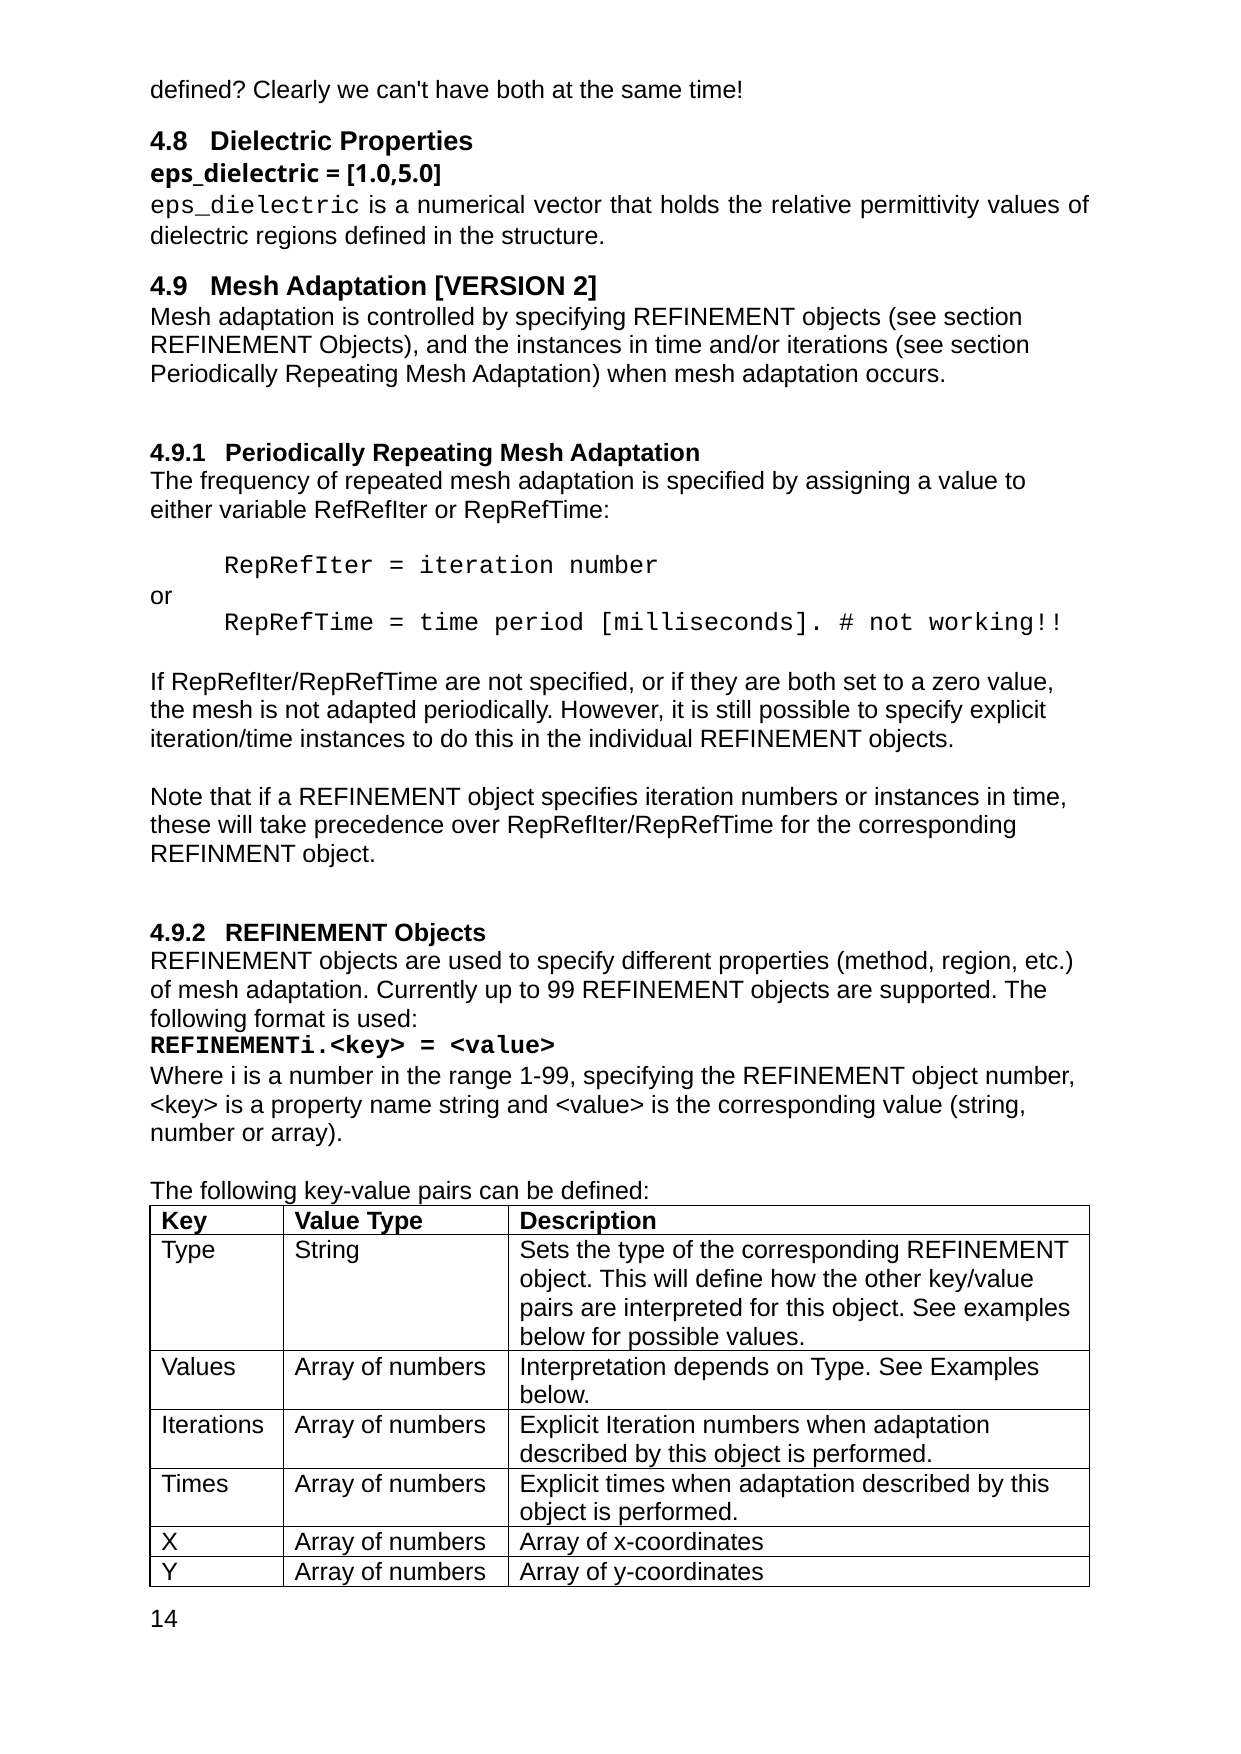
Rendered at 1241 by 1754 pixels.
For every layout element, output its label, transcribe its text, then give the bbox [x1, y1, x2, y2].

table_cell Array of numbers [284, 1469, 508, 1526]
text or [150, 581, 1090, 609]
table_cell Explicit times when adaptation described by this object is performed. [509, 1469, 1089, 1526]
table_cell Interpretation depends on Type. See Examples below. [509, 1351, 1089, 1409]
table_cell Iterations [151, 1410, 283, 1467]
table_header Description [509, 1206, 1089, 1234]
text eps_dielectric is a numerical vector that holds the relative permittivity values of dielectric regions defined in the structure. [150, 190, 1090, 249]
text RepRefIter = iteration number [150, 552, 1090, 581]
text defined? Clearly we can't have both at the same time! [150, 75, 1090, 104]
text RepRefTime = time period [milliseconds]. # not working!! [150, 609, 1090, 638]
text Where i is a number in the range 1-99, specifying the REFINEMENT object number, <key> is a property name string and <value> is the corresponding value (string, number or array). [150, 1061, 1090, 1147]
table_header Key [151, 1206, 283, 1234]
subtitle Mesh Adaptation [VERSION 2] [150, 270, 1090, 302]
table_cell Array of x-coordinates [509, 1527, 1089, 1556]
text The following key-value pairs can be defined: [150, 1176, 1090, 1204]
table_cell Type [151, 1235, 283, 1350]
table_cell Y [151, 1557, 283, 1586]
table_cell Array of numbers [284, 1527, 508, 1556]
text REFINEMENTi.<key> = <value> [150, 1032, 1090, 1061]
table_cell Array of numbers [284, 1410, 508, 1467]
subtitle Periodically Repeating Mesh Adaptation [150, 437, 1090, 466]
table_cell Times [151, 1469, 283, 1526]
table_cell X [151, 1527, 283, 1556]
table_cell String [284, 1235, 508, 1350]
text Mesh adaptation is controlled by specifying REFINEMENT objects (see section REFINEMENT Objects), and the instances in time and/or iterations (see section Periodically Repeating Mesh Adaptation) when mesh adaptation occurs. [150, 302, 1090, 388]
table_cell Sets the type of the corresponding REFINEMENT object. This will define how the other key/value pairs are interpreted for this object. See examples below for possible values. [509, 1235, 1089, 1350]
text Note that if a REFINEMENT object specifies iteration numbers or instances in time, these will take precedence over RepRefIter/RepRefTime for the corresponding REFINMENT object. [150, 782, 1090, 868]
table_cell Array of numbers [284, 1557, 508, 1586]
text eps_dielectric = [1.0,5.0] [150, 156, 1090, 190]
table_cell Explicit Iteration numbers when adaptation described by this object is performed. [509, 1410, 1089, 1467]
table_cell Values [151, 1351, 283, 1409]
text If RepRefIter/RepRefTime are not specified, or if they are both set to a zero value, the mesh is not adapted periodically. However, it is still possible to specify explicit iteration/time instances to do this in the individual REFINEMENT objects. [150, 667, 1090, 753]
table_cell Array of numbers [284, 1351, 508, 1409]
text REFINEMENT objects are used to specify different properties (method, region, etc.) of mesh adaptation. Currently up to 99 REFINEMENT objects are supported. The following format is used: [150, 946, 1090, 1032]
table_header Value Type [284, 1206, 508, 1234]
subtitle REFINEMENT Objects [150, 917, 1090, 946]
text The frequency of repeated mesh adaptation is specified by assigning a value to either variable RefRefIter or RepRefTime: [150, 466, 1090, 524]
table_cell Array of y-coordinates [509, 1557, 1089, 1586]
subtitle Dielectric Properties [150, 124, 1090, 156]
